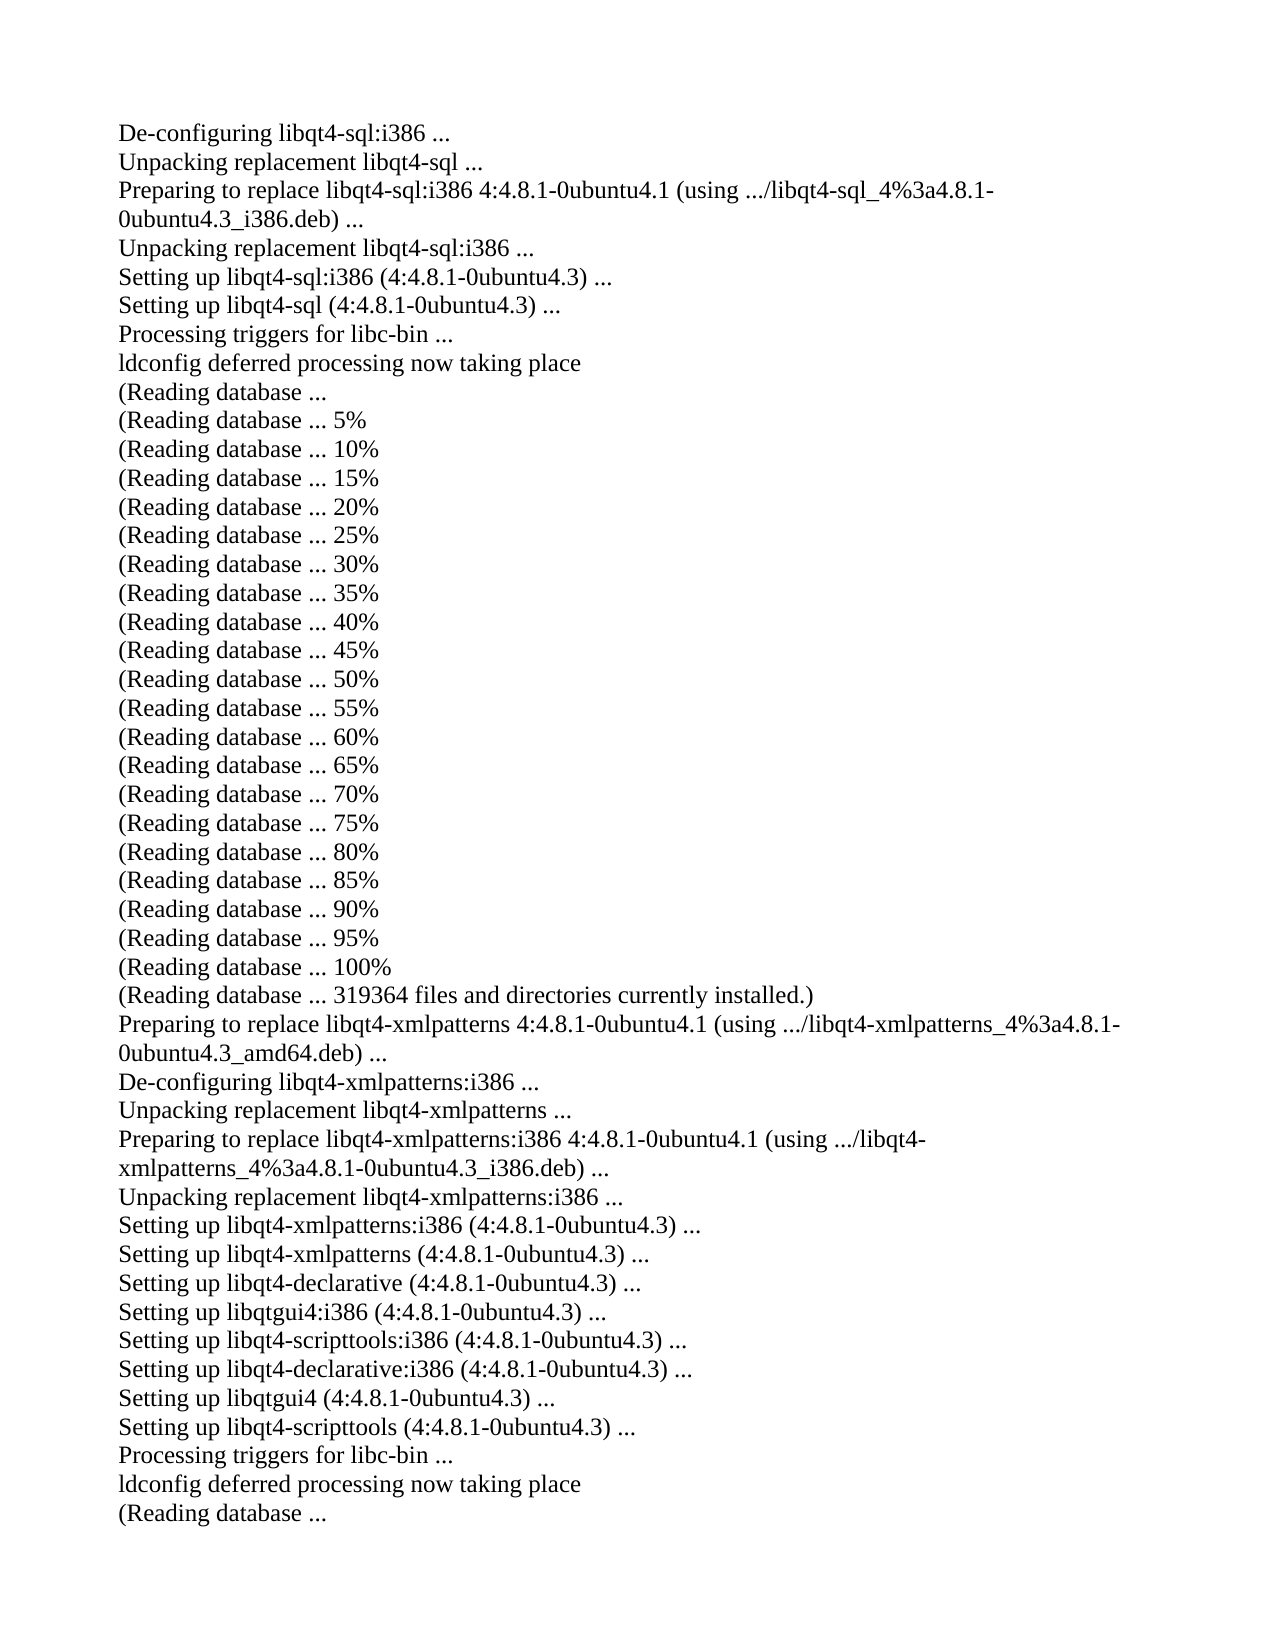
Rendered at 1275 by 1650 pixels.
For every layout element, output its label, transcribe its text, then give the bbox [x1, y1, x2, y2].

text Processing triggers for libc-bin ... [118, 319, 1157, 348]
text (Reading database ... 15% [118, 463, 1157, 492]
text Preparing to replace libqt4-xmlpatterns:i386 4:4.8.1-0ubuntu4.1 (using .../libqt4-xmlpatterns_4%3a4.8.1-0ubuntu4.3_i386.deb) ... [118, 1124, 1157, 1182]
text (Reading database ... [118, 1498, 1157, 1527]
text Setting up libqt4-sql (4:4.8.1-0ubuntu4.3) ... [118, 291, 1157, 319]
text Unpacking replacement libqt4-xmlpatterns ... [118, 1096, 1157, 1124]
text (Reading database ... 5% [118, 406, 1157, 434]
text (Reading database ... 75% [118, 808, 1157, 837]
text ldconfig deferred processing now taking place [118, 1469, 1157, 1498]
text De-configuring libqt4-sql:i386 ... [118, 118, 1157, 147]
text Preparing to replace libqt4-xmlpatterns 4:4.8.1-0ubuntu4.1 (using .../libqt4-xmlpatterns_4%3a4.8.1-0ubuntu4.3_amd64.deb) ... [118, 1009, 1157, 1067]
text (Reading database ... 35% [118, 578, 1157, 607]
text Setting up libqt4-declarative:i386 (4:4.8.1-0ubuntu4.3) ... [118, 1354, 1157, 1383]
text (Reading database ... 30% [118, 549, 1157, 578]
text Unpacking replacement libqt4-sql:i386 ... [118, 233, 1157, 262]
text (Reading database ... 90% [118, 894, 1157, 923]
text Setting up libqt4-xmlpatterns (4:4.8.1-0ubuntu4.3) ... [118, 1239, 1157, 1268]
text Unpacking replacement libqt4-xmlpatterns:i386 ... [118, 1182, 1157, 1211]
text (Reading database ... 70% [118, 779, 1157, 808]
text (Reading database ... 319364 files and directories currently installed.) [118, 981, 1157, 1009]
text De-configuring libqt4-xmlpatterns:i386 ... [118, 1067, 1157, 1096]
text (Reading database ... 85% [118, 866, 1157, 894]
text (Reading database ... 20% [118, 492, 1157, 521]
text (Reading database ... 95% [118, 923, 1157, 952]
text (Reading database ... 45% [118, 636, 1157, 664]
text (Reading database ... 100% [118, 952, 1157, 981]
text Setting up libqt4-scripttools:i386 (4:4.8.1-0ubuntu4.3) ... [118, 1326, 1157, 1354]
text Setting up libqt4-scripttools (4:4.8.1-0ubuntu4.3) ... [118, 1412, 1157, 1441]
text (Reading database ... 55% [118, 693, 1157, 722]
text Setting up libqt4-declarative (4:4.8.1-0ubuntu4.3) ... [118, 1268, 1157, 1297]
text ldconfig deferred processing now taking place [118, 348, 1157, 377]
text (Reading database ... [118, 377, 1157, 406]
text (Reading database ... 80% [118, 837, 1157, 866]
text Processing triggers for libc-bin ... [118, 1441, 1157, 1469]
text Setting up libqt4-xmlpatterns:i386 (4:4.8.1-0ubuntu4.3) ... [118, 1211, 1157, 1239]
text Setting up libqt4-sql:i386 (4:4.8.1-0ubuntu4.3) ... [118, 262, 1157, 291]
text Setting up libqtgui4:i386 (4:4.8.1-0ubuntu4.3) ... [118, 1297, 1157, 1326]
text Unpacking replacement libqt4-sql ... [118, 147, 1157, 176]
text (Reading database ... 40% [118, 607, 1157, 636]
text Preparing to replace libqt4-sql:i386 4:4.8.1-0ubuntu4.1 (using .../libqt4-sql_4%3a4.8.1-0ubuntu4.3_i386.deb) ... [118, 176, 1157, 233]
text (Reading database ... 65% [118, 751, 1157, 779]
text Setting up libqtgui4 (4:4.8.1-0ubuntu4.3) ... [118, 1383, 1157, 1412]
text (Reading database ... 25% [118, 521, 1157, 549]
text (Reading database ... 50% [118, 664, 1157, 693]
text (Reading database ... 60% [118, 722, 1157, 751]
text (Reading database ... 10% [118, 434, 1157, 463]
